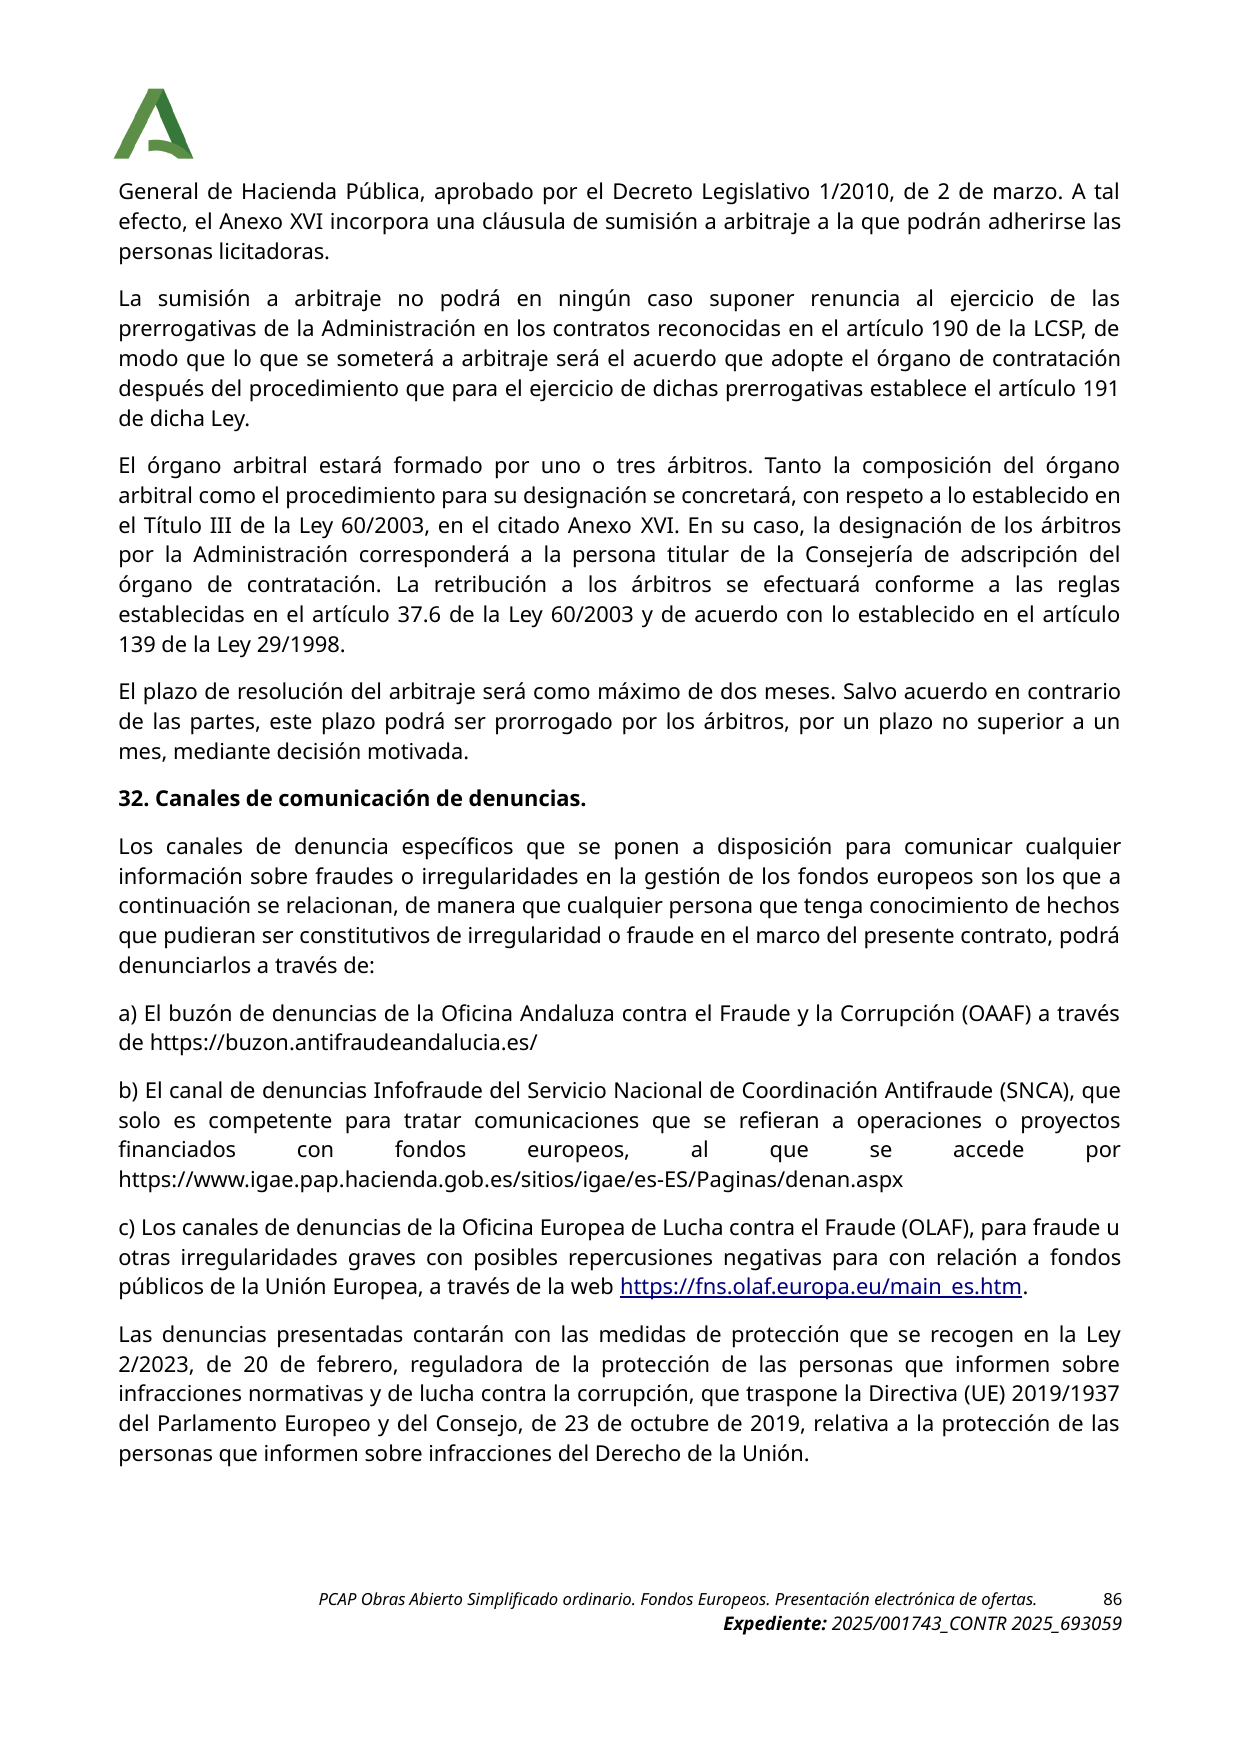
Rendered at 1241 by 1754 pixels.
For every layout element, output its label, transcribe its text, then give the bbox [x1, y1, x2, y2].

text a) El buzón de denuncias de la Oficina Andaluza contra el Fraude y la Corrupción (OAAF) a través de https://buzon.antifraudeandalucia.es/ [118, 998, 1122, 1057]
subtitle 32. Canales de comunicación de denuncias. [118, 783, 1122, 813]
text c) Los canales de denuncias de la Oficina Europea de Lucha contra el Fraude (OLAF), para fraude u otras irregularidades graves con posibles repercusiones negativas para con relación a fondos públicos de la Unión Europea, a través de la web https://fns.olaf.europa.eu/main_es.htm. [118, 1212, 1122, 1301]
text El plazo de resolución del arbitraje será como máximo de dos meses. Salvo acuerdo en contrario de las partes, este plazo podrá ser prorrogado por los árbitros, por un plazo no superior a un mes, mediante decisión motivada. [118, 676, 1122, 766]
text El órgano arbitral estará formado por uno o tres árbitros. Tanto la composición del órgano arbitral como el procedimiento para su designación se concretará, con respeto a lo establecido en el Título III de la Ley 60/2003, en el citado Anexo XVI. En su caso, la designación de los árbitros por la Administración corresponderá a la persona titular de la Consejería de adscripción del órgano de contratación. La retribución a los árbitros se efectuará conforme a las reglas establecidas en el artículo 37.6 de la Ley 60/2003 y de acuerdo con lo establecido en el artículo 139 de la Ley 29/1998. [118, 450, 1122, 659]
text b) El canal de denuncias Infofraude del Servicio Nacional de Coordinación Antifraude (SNCA), que solo es competente para tratar comunicaciones que se refieran a operaciones o proyectos financiados con fondos europeos, al que se accede por https://www.igae.pap.hacienda.gob.es/sitios/igae/es-ES/Paginas/denan.aspx [118, 1075, 1122, 1194]
picture [109, 84, 198, 163]
text Las denuncias presentadas contarán con las medidas de protección que se recogen en la Ley 2/2023, de 20 de febrero, reguladora de la protección de las personas que informen sobre infracciones normativas y de lucha contra la corrupción, que traspone la Directiva (UE) 2019/1937 del Parlamento Europeo y del Consejo, de 23 de octubre de 2019, relativa a la protección de las personas que informen sobre infracciones del Derecho de la Unión. [118, 1319, 1122, 1468]
text General de Hacienda Pública, aprobado por el Decreto Legislativo 1/2010, de 2 de marzo. A tal efecto, el Anexo XVI incorpora una cláusula de sumisión a arbitraje a la que podrán adherirse las personas licitadoras. [118, 176, 1122, 266]
text La sumisión a arbitraje no podrá en ningún caso suponer renuncia al ejercicio de las prerrogativas de la Administración en los contratos reconocidas en el artículo 190 de la LCSP, de modo que lo que se someterá a arbitraje será el acuerdo que adopte el órgano de contratación después del procedimiento que para el ejercicio de dichas prerrogativas establece el artículo 191 de dicha Ley. [118, 283, 1122, 432]
text Los canales de denuncia específicos que se ponen a disposición para comunicar cualquier información sobre fraudes o irregularidades en la gestión de los fondos europeos son los que a continuación se relacionan, de manera que cualquier persona que tenga conocimiento de hechos que pudieran ser constitutivos de irregularidad o fraude en el marco del presente contrato, podrá denunciarlos a través de: [118, 831, 1122, 980]
